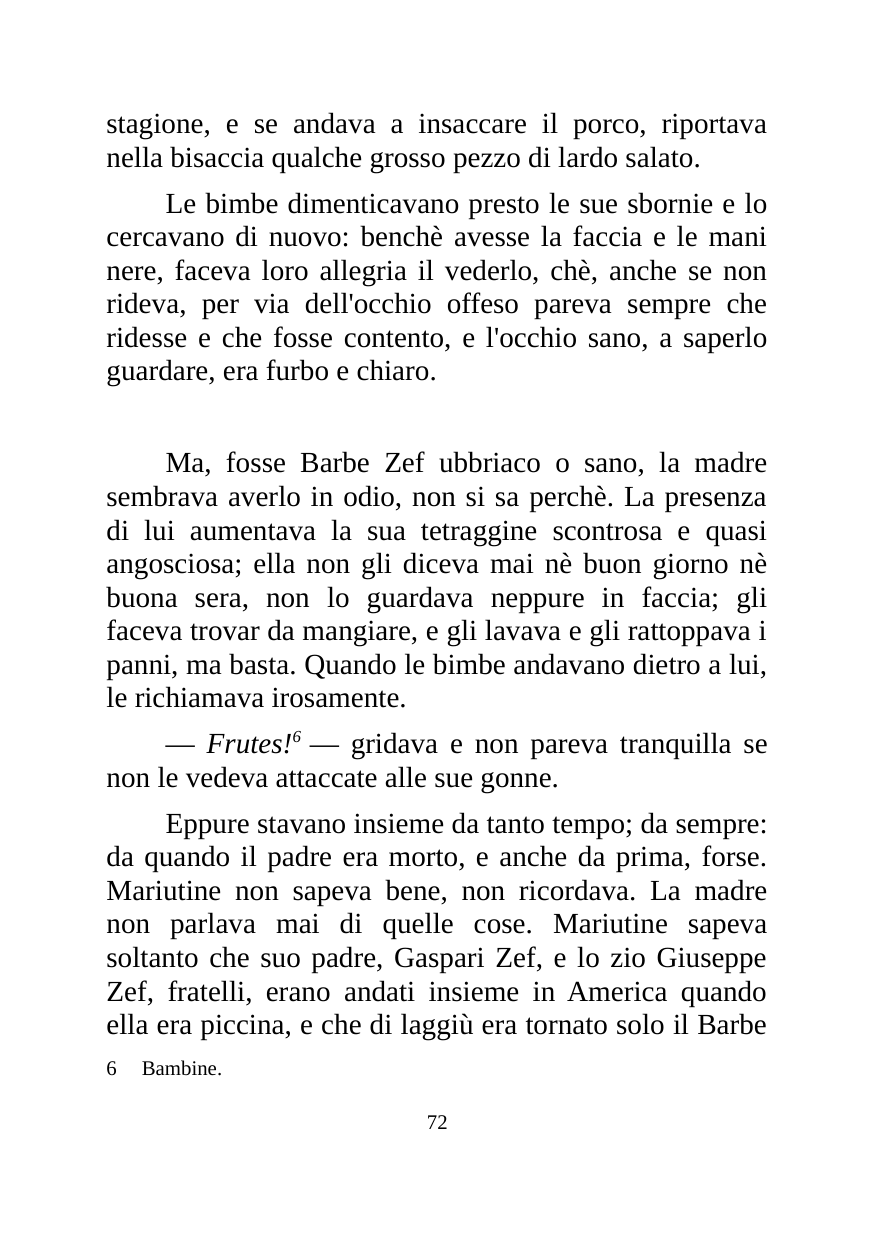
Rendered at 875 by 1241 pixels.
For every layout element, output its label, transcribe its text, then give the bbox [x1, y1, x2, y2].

text Eppure stavano insieme da tanto tempo; da sempre: da quando il padre era morto, e anche da prima, forse. Mariutine non sapeva bene, non ricordava. La madre non parlava mai di quelle cose. Mariutine sapeva soltanto che suo padre, Gaspari Zef, e lo zio Giuseppe Zef, fratelli, erano andati insieme in America quando ella era piccina, e che di laggiù era tornato solo il Barbe [106, 806, 768, 1041]
text Bambine. [106, 1056, 768, 1080]
text Ma, fosse Barbe Zef ubbriaco o sano, la madre sembrava averlo in odio, non si sa perchè. La presenza di lui aumentava la sua tetraggine scontrosa e quasi angosciosa; ella non gli diceva mai nè buon giorno nè buona sera, non lo guardava neppure in faccia; gli faceva trovar da mangiare, e gli lavava e gli rattoppava i panni, ma basta. Quando le bimbe andavano dietro a lui, le richiamava irosamente. [106, 446, 768, 714]
text — Frutes! — gridava e non pareva tranquilla se non le vedeva attaccate alle sue gonne. [106, 726, 768, 793]
text Le bimbe dimenticavano presto le sue sbornie e lo cercavano di nuovo: benchè avesse la faccia e le mani nere, faceva loro allegria il vederlo, chè, anche se non rideva, per via dell'occhio offeso pareva sempre che ridesse e che fosse contento, e l'occhio sano, a saperlo guardare, era furbo e chiaro. [106, 186, 768, 387]
text stagione, e se andava a insaccare il porco, riportava nella bisaccia qualche grosso pezzo di lardo salato. [106, 106, 768, 173]
